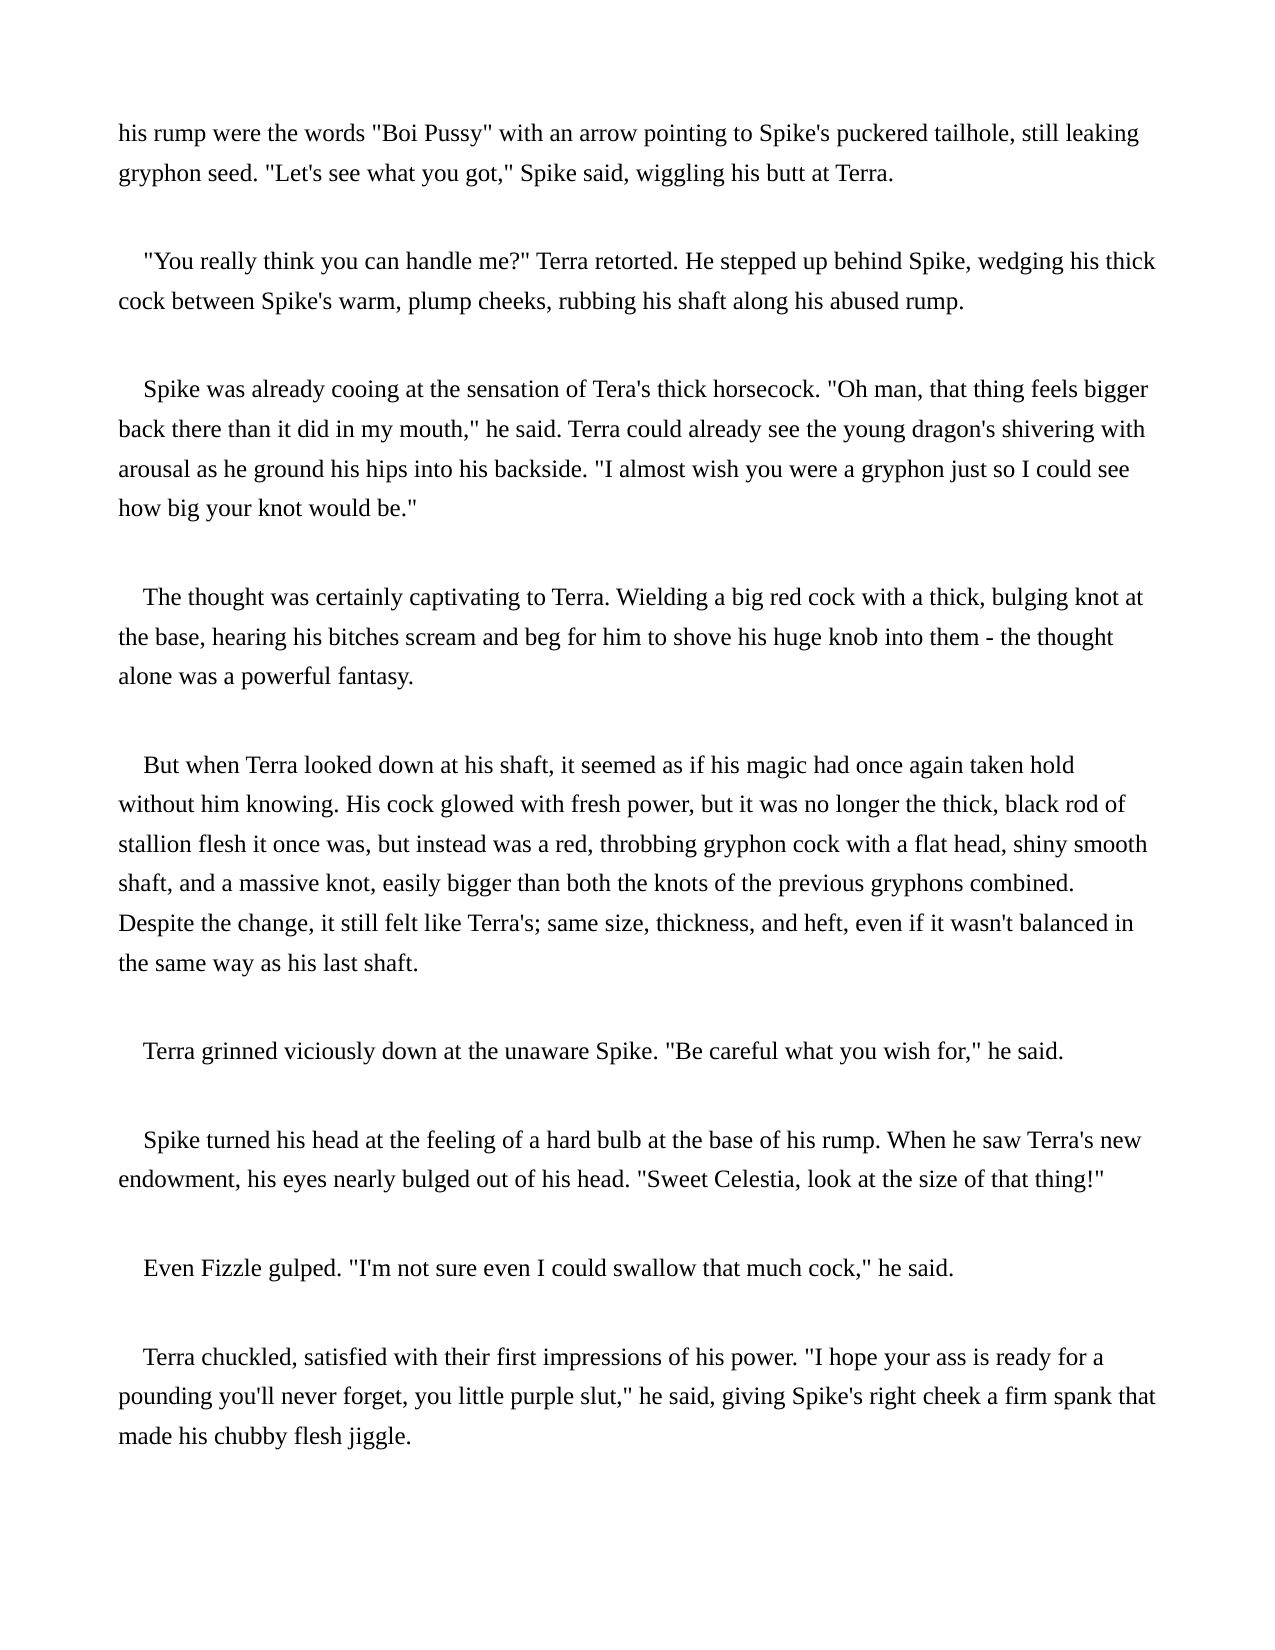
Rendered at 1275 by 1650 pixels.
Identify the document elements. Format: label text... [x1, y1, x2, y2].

text Spike turned his head at the feeling of a hard bulb at the base of his rump. When he saw Terra's new endowment, his eyes nearly bulged out of his head. "Sweet Celestia, look at the size of that thing!" [118, 1125, 1157, 1193]
text Even Fizzle gulped. "I'm not sure even I could swallow that much cock," he said. [118, 1253, 1157, 1282]
text The thought was certainly captivating to Terra. Wielding a big red cock with a thick, bulging knot at the base, hearing his bitches scream and beg for him to shove his huge knob into them - the thought alone was a powerful fantasy. [118, 582, 1157, 690]
text Terra chuckled, satisfied with their first impressions of his power. "I hope your ass is ready for a pounding you'll never forget, you little purple slut," he said, giving Spike's right cheek a firm spank that made his chubby flesh jiggle. [118, 1342, 1157, 1450]
text But when Terra looked down at his shaft, it seemed as if his magic had once again taken hold without him knowing. His cock glowed with fresh power, but it was no longer the thick, black rod of stallion flesh it once was, but instead was a red, throbbing gryphon cock with a flat head, shiny smooth shaft, and a massive knot, easily bigger than both the knots of the previous gryphons combined. Despite the change, it still felt like Terra's; same size, thickness, and heft, even if it wasn't balanced in the same way as his last shaft. [118, 750, 1157, 976]
text "You really think you can handle me?" Terra retorted. He stepped up behind Spike, wedging his thick cock between Spike's warm, plump cheeks, rubbing his shaft along his abused rump. [118, 246, 1157, 315]
text Terra grinned viciously down at the unaware Spike. "Be careful what you wish for," he said. [118, 1036, 1157, 1065]
text his rump were the words "Boi Pussy" with an arrow pointing to Spike's puckered tailhole, still leaking gryphon seed. "Let's see what you got," Spike said, wiggling his butt at Terra. [118, 118, 1157, 186]
text Spike was already cooing at the sensation of Tera's thick horsecock. "Oh man, that thing feels bigger back there than it did in my mouth," he said. Terra could already see the young dragon's shivering with arousal as he ground his hips into his backside. "I almost wish you were a gryphon just so I could see how big your knot would be." [118, 374, 1157, 522]
